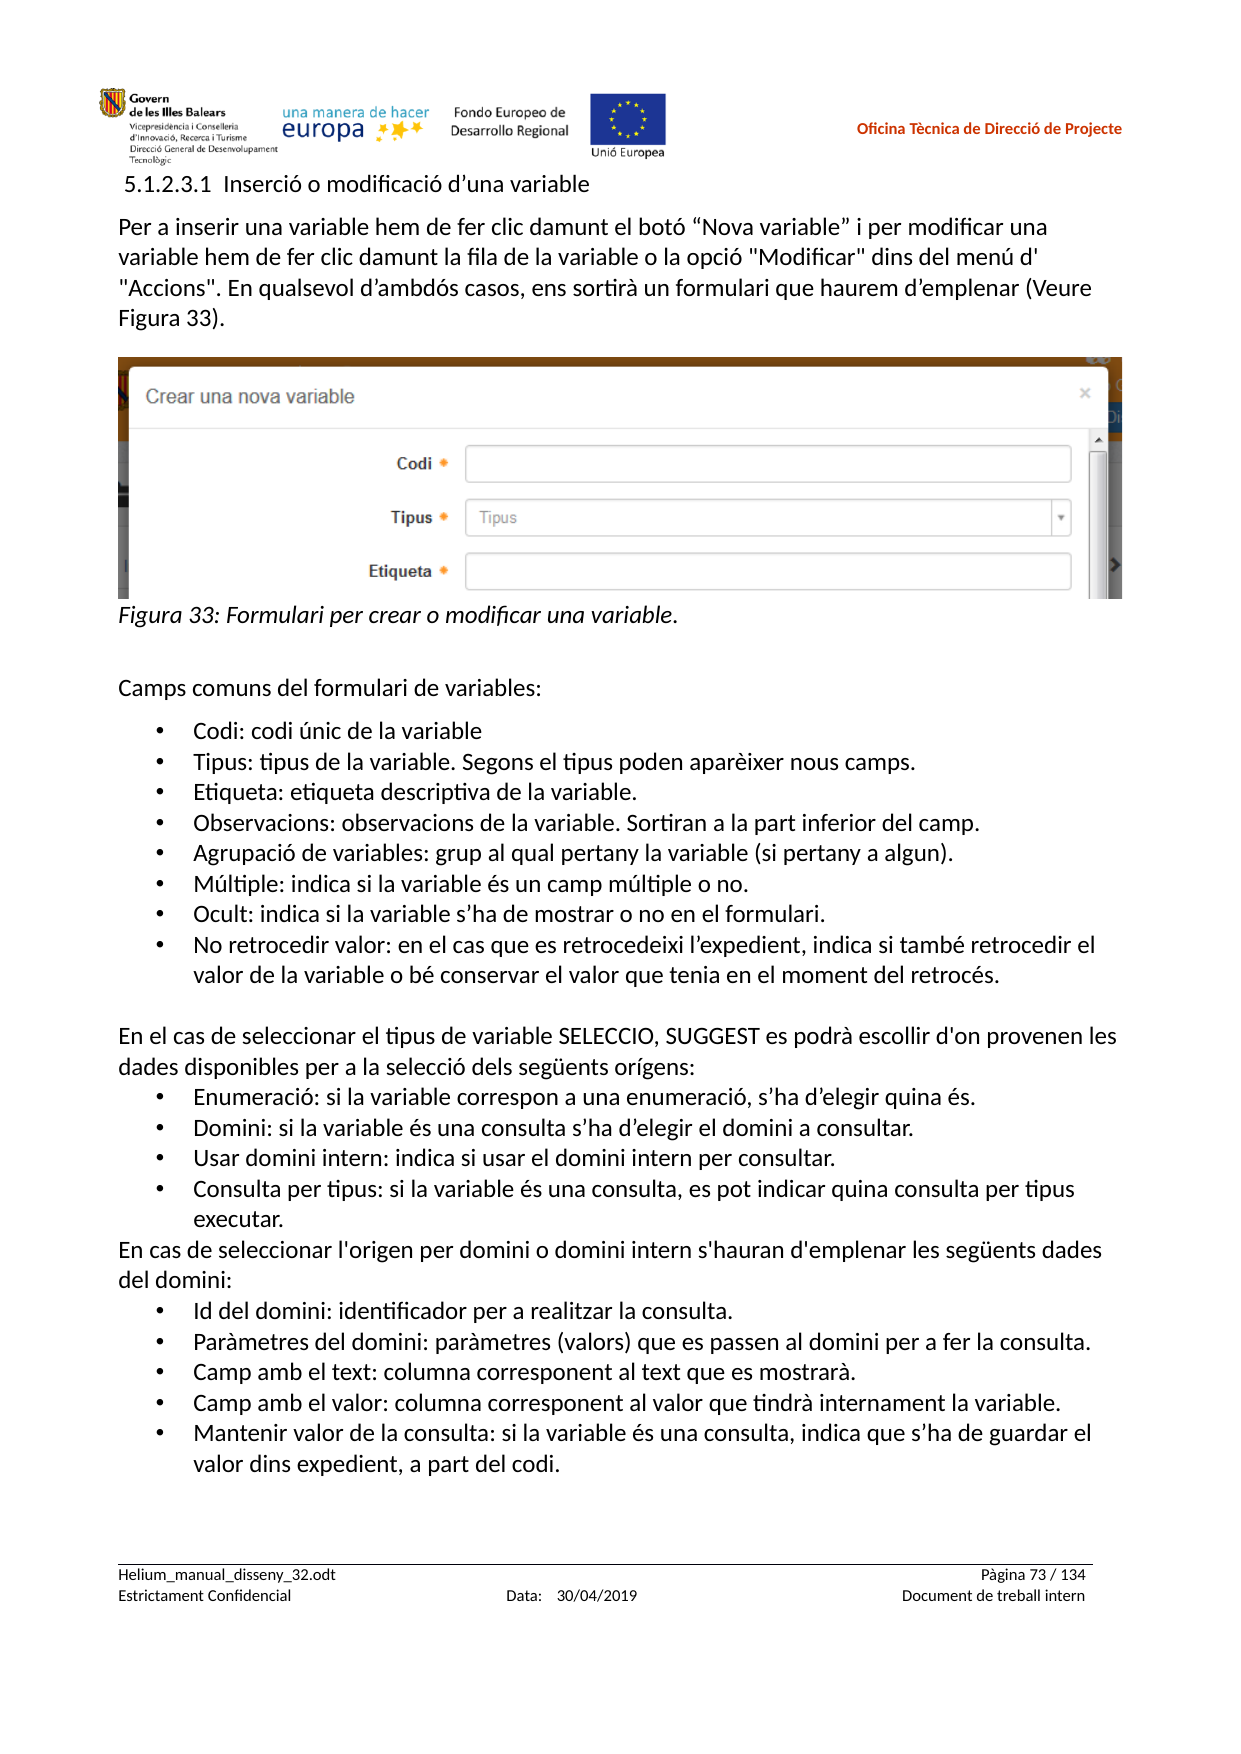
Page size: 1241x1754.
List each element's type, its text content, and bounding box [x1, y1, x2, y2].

text Camps comuns del formulari de variables: [118, 672, 1122, 703]
subtitle Inserció o modificació d’una variable [118, 168, 1122, 198]
text Figura 33: Formulari per crear o modificar una variable. [118, 599, 1122, 629]
picture [99, 87, 668, 166]
list Id del domini: identificador per a realitzar la consulta. [156, 1295, 1122, 1326]
list Mantenir valor de la consulta: si la variable és una consulta, indica que s’ha de guardar el valor dins expedient, a part del codi. [156, 1417, 1122, 1478]
picture [118, 357, 1123, 599]
text En el cas de seleccionar el tipus de variable SELECCIO, SUGGEST es podrà escollir d'on provenen les dades disponibles per a la selecció dels següents orígens: [118, 1021, 1122, 1082]
list Agrupació de variables: grup al qual pertany la variable (si pertany a algun). [156, 837, 1122, 868]
list Camp amb el text: columna corresponent al text que es mostrarà. [156, 1356, 1122, 1387]
list Etiqueta: etiqueta descriptiva de la variable. [156, 776, 1122, 807]
list Ocult: indica si la variable s’ha de mostrar o no en el formulari. [156, 898, 1122, 929]
list No retrocedir valor: en el cas que es retrocedeixi l’expedient, indica si també retrocedir el valor de la variable o bé conservar el valor que tenia en el moment del retrocés. [156, 929, 1122, 990]
list Paràmetres del domini: paràmetres (valors) que es passen al domini per a fer la consulta. [156, 1326, 1122, 1356]
list Codi: codi únic de la variable [156, 715, 1122, 746]
list Enumeració: si la variable correspon a una enumeració, s’ha d’elegir quina és. [156, 1082, 1122, 1112]
list Tipus: tipus de la variable. Segons el tipus poden aparèixer nous camps. [156, 746, 1122, 776]
text En cas de seleccionar l'origen per domini o domini intern s'hauran d'emplenar les següents dades del domini: [118, 1234, 1122, 1295]
list Consulta per tipus: si la variable és una consulta, es pot indicar quina consulta per tipus executar. [156, 1173, 1122, 1234]
list Múltiple: indica si la variable és un camp múltiple o no. [156, 868, 1122, 898]
list Camp amb el valor: columna corresponent al valor que tindrà internament la variable. [156, 1387, 1122, 1417]
list Usar domini intern: indica si usar el domini intern per consultar. [156, 1143, 1122, 1173]
list Observacions: observacions de la variable. Sortiran a la part inferior del camp. [156, 807, 1122, 837]
list Domini: si la variable és una consulta s’ha d’elegir el domini a consultar. [156, 1112, 1122, 1143]
text Per a inserir una variable hem de fer clic damunt el botó “Nova variable” i per modificar una variable hem de fer clic damunt la fila de la variable o la opció "Modificar" dins del menú d' "Accions". En qualsevol d’ambdós casos, ens sortirà un formulari que haurem d’emplenar (Veure Figura 33). [118, 211, 1122, 333]
